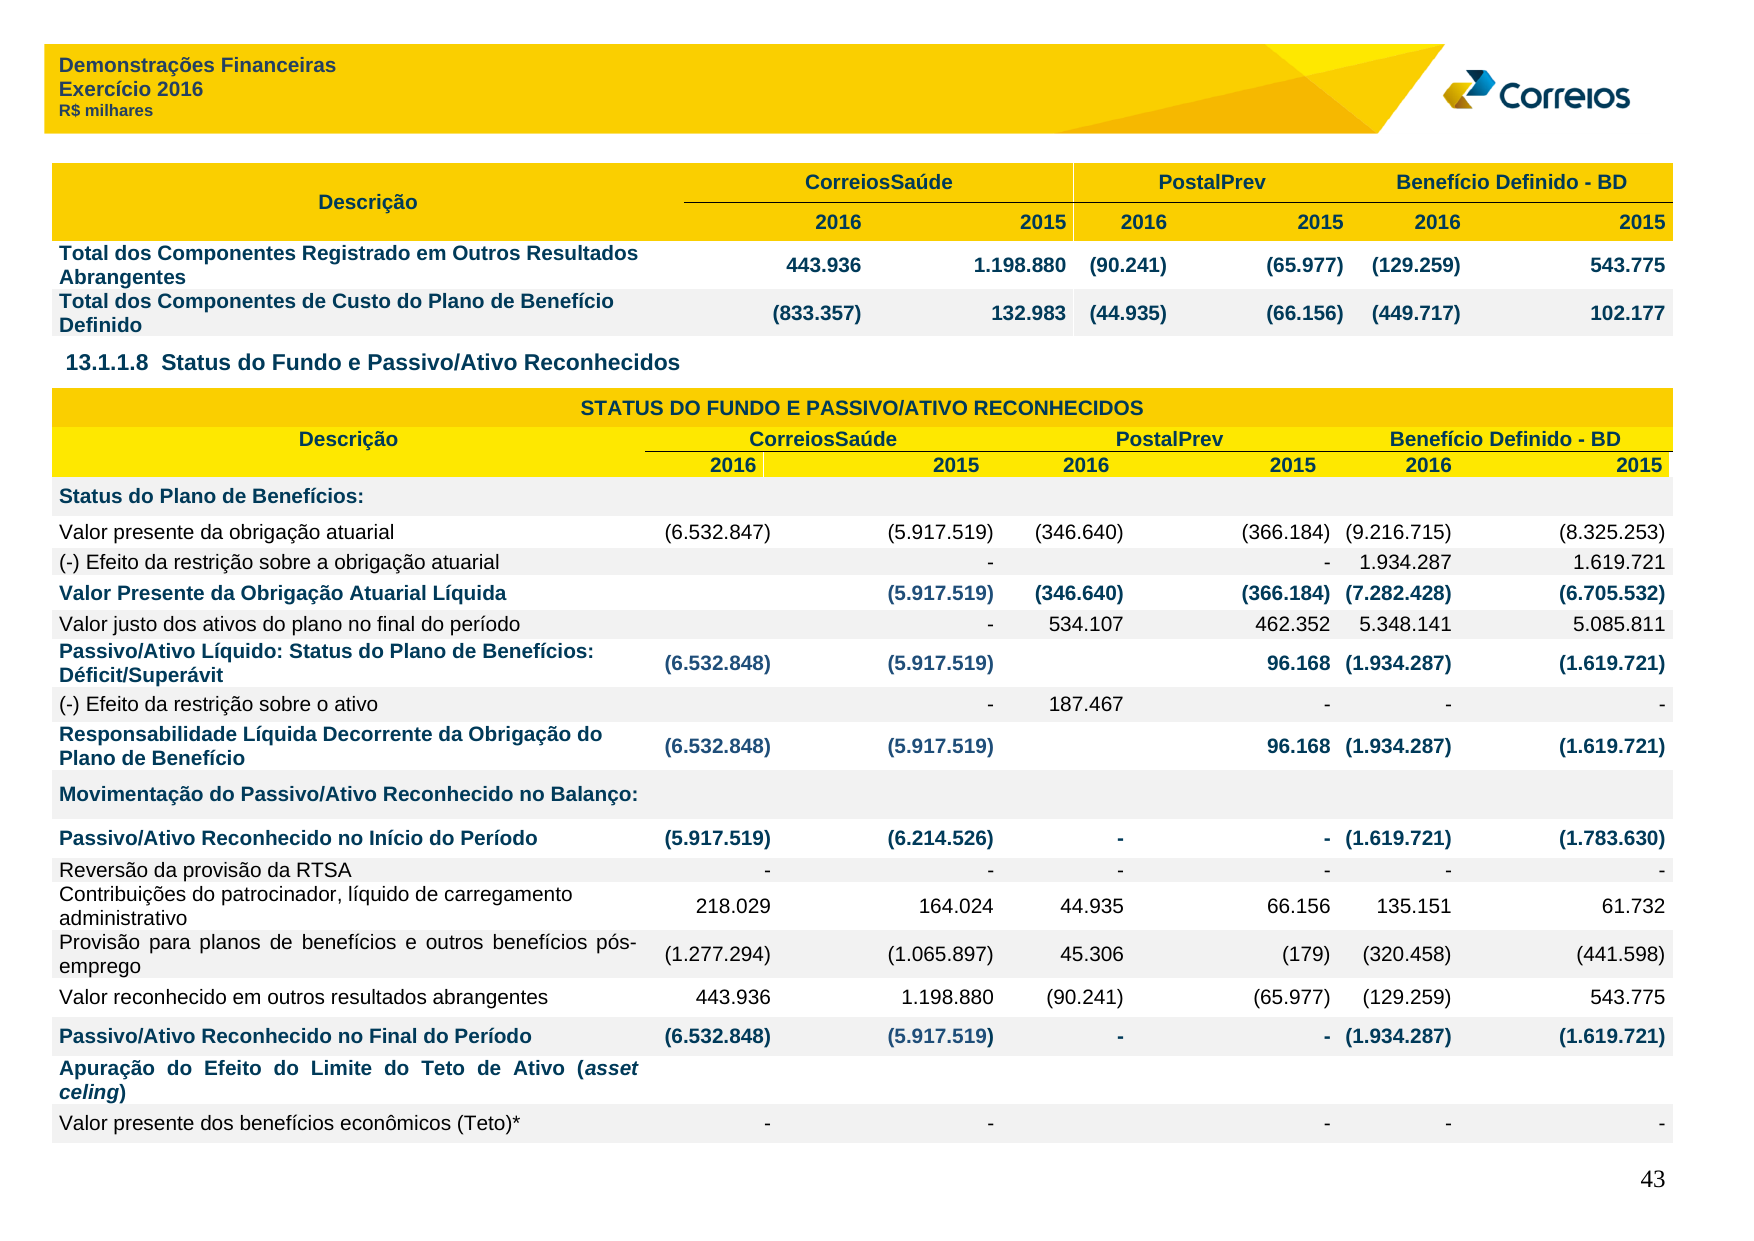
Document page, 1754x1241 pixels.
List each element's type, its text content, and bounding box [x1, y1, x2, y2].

table_cell (6.705.532) [1459, 575, 1673, 610]
table_cell [1459, 1056, 1673, 1104]
table_cell (1.277.294) [645, 930, 778, 978]
table_cell 443.936 [645, 978, 778, 1017]
table_cell - [1338, 1104, 1459, 1143]
table_cell - [1131, 819, 1338, 858]
table_cell 2015 [869, 203, 1073, 241]
table_cell (1.934.287) [1338, 722, 1459, 769]
table_cell 66.156 [1131, 882, 1338, 930]
table_cell Total dos Componentes Registrado em Outros Resultados Abrangentes [52, 241, 684, 288]
table_cell - [645, 1104, 778, 1143]
table_cell - [1459, 858, 1673, 882]
table_cell - [778, 1104, 1001, 1143]
text Demonstrações Financeiras [59, 53, 549, 77]
table_cell Passivo/Ativo Reconhecido no Início do Período [52, 819, 645, 858]
table_cell 2015 [1116, 452, 1323, 477]
table_cell [1001, 639, 1131, 687]
table_cell [1131, 770, 1338, 819]
table_cell Movimentação do Passivo/Ativo Reconhecido no Balanço: [52, 770, 778, 819]
table_cell (449.717) [1351, 289, 1468, 336]
table_cell (90.241) [1074, 241, 1174, 288]
table_cell (6.532.848) [645, 722, 778, 769]
table_cell [1001, 770, 1131, 819]
table_cell [1001, 548, 1131, 575]
table_cell 2015 [1459, 452, 1669, 477]
table_cell (366.184) [1131, 516, 1338, 548]
table_cell (9.216.715) [1338, 516, 1459, 548]
table_cell (1.619.721) [1459, 639, 1673, 687]
table_cell (129.259) [1338, 978, 1459, 1017]
table_cell - [1001, 858, 1131, 882]
table_cell - [1459, 1104, 1673, 1143]
table_cell 443.936 [684, 241, 869, 288]
table_cell [1001, 722, 1131, 769]
table_cell Reversão da provisão da RTSA [52, 858, 645, 882]
table_cell (6.214.526) [778, 819, 1001, 858]
table_cell [645, 610, 778, 639]
table_cell 2016 [986, 452, 1116, 477]
table_cell 44.935 [1001, 882, 1131, 930]
table_cell Apuração do Efeito do Limite do Teto de Ativo (asset celing) [52, 1056, 645, 1104]
table_cell - [1338, 858, 1459, 882]
table_cell 2016 [645, 452, 763, 477]
table_cell - [1338, 687, 1459, 722]
table_cell - [778, 610, 1001, 639]
table_cell - [1131, 548, 1338, 575]
table_cell [645, 575, 778, 610]
table_cell (7.282.428) [1338, 575, 1459, 610]
table_cell (1.934.287) [1338, 639, 1459, 687]
table_cell (441.598) [1459, 930, 1673, 978]
table_cell 135.151 [1338, 882, 1459, 930]
table_cell (5.917.519) [778, 1017, 1001, 1056]
table_cell [645, 1056, 778, 1104]
table_cell (44.935) [1074, 289, 1174, 336]
table_cell (179) [1131, 930, 1338, 978]
table_cell Valor justo dos ativos do plano no final do período [52, 610, 645, 639]
table_cell [778, 770, 1001, 819]
table_header CorreiosSaúde [684, 163, 1073, 202]
table_cell [1338, 1056, 1459, 1104]
table_cell Responsabilidade Líquida Decorrente da Obrigação do Plano de Benefício [52, 722, 645, 769]
table_cell - [1459, 687, 1673, 722]
table_cell (1.619.721) [1459, 1017, 1673, 1056]
table_cell 543.775 [1468, 241, 1673, 288]
table_cell (366.184) [1131, 575, 1338, 610]
table_cell 187.467 [1001, 687, 1131, 722]
table_cell 2016 [1323, 452, 1459, 477]
table_cell Status do Plano de Benefícios: [52, 477, 645, 516]
table_cell 543.775 [1459, 978, 1673, 1017]
table_cell 102.177 [1468, 289, 1673, 336]
table_header Benefício Definido - BD [1351, 163, 1673, 202]
table_cell - [1131, 858, 1338, 882]
table_cell [645, 477, 778, 516]
table_cell 2015 [1468, 203, 1673, 241]
table_cell Descrição [52, 427, 645, 451]
table_cell Valor presente dos benefícios econômicos (Teto)* [52, 1104, 645, 1143]
table_cell 1.619.721 [1459, 548, 1673, 575]
table_header PostalPrev [1074, 163, 1351, 202]
table_cell - [1131, 687, 1338, 722]
table_cell 96.168 [1131, 639, 1338, 687]
table_cell Contribuições do patrocinador, líquido de carregamento administrativo [52, 882, 645, 930]
table_cell 1.934.287 [1338, 548, 1459, 575]
table_cell [778, 1056, 1001, 1104]
table_cell [778, 477, 1001, 516]
table_cell [1001, 477, 1131, 516]
table_cell (346.640) [1001, 516, 1131, 548]
table_cell Passivo/Ativo Líquido: Status do Plano de Benefícios: Déficit/Superávit [52, 639, 645, 687]
table_cell (1.065.897) [778, 930, 1001, 978]
picture [44, 44, 1651, 134]
table_cell (1.619.721) [1338, 819, 1459, 858]
table_cell (66.156) [1174, 289, 1351, 336]
table_cell 2015 [1174, 203, 1351, 241]
table_cell 1.198.880 [778, 978, 1001, 1017]
table_cell (6.532.848) [645, 1017, 778, 1056]
table_cell (-) Efeito da restrição sobre a obrigação atuarial [52, 548, 645, 575]
table_cell 2015 [764, 452, 986, 477]
table_cell 218.029 [645, 882, 778, 930]
table_cell 132.983 [869, 289, 1073, 336]
table_cell Total dos Componentes de Custo do Plano de Benefício Definido [52, 289, 684, 336]
table_cell [645, 687, 778, 722]
table_cell (5.917.519) [778, 575, 1001, 610]
table_cell - [1001, 819, 1131, 858]
table_cell 164.024 [778, 882, 1001, 930]
table_cell Passivo/Ativo Reconhecido no Final do Período [52, 1017, 645, 1056]
table_cell 2016 [1074, 203, 1174, 241]
table_cell (320.458) [1338, 930, 1459, 978]
table_cell 5.348.141 [1338, 610, 1459, 639]
table_cell - [778, 548, 1001, 575]
table_cell 45.306 [1001, 930, 1131, 978]
table_cell 2016 [1351, 203, 1468, 241]
table_cell [52, 451, 645, 477]
table_cell 61.732 [1459, 882, 1673, 930]
table_cell (65.977) [1174, 241, 1351, 288]
table_cell [1338, 770, 1459, 819]
text R$ milhares [59, 101, 549, 120]
table_cell CorreiosSaúde [645, 427, 1001, 451]
table_cell (6.532.848) [645, 639, 778, 687]
table_cell (5.917.519) [645, 819, 778, 858]
table_cell - [1131, 1017, 1338, 1056]
table_cell (129.259) [1351, 241, 1468, 288]
table_cell 96.168 [1131, 722, 1338, 769]
table_cell (90.241) [1001, 978, 1131, 1017]
table_cell (346.640) [1001, 575, 1131, 610]
table_cell [1131, 1056, 1338, 1104]
table_cell Valor presente da obrigação atuarial [52, 516, 645, 548]
table_cell (5.917.519) [778, 516, 1001, 548]
table_cell PostalPrev [1001, 427, 1338, 451]
table_cell Valor reconhecido em outros resultados abrangentes [52, 978, 645, 1017]
table_cell [1338, 477, 1459, 516]
table_cell 5.085.811 [1459, 610, 1673, 639]
table_cell - [778, 687, 1001, 722]
table_cell [1001, 1104, 1131, 1143]
table_cell (-) Efeito da restrição sobre o ativo [52, 687, 645, 722]
table_header STATUS DO FUNDO E PASSIVO/ATIVO RECONHECIDOS [52, 388, 1673, 427]
table_cell (65.977) [1131, 978, 1338, 1017]
table_cell - [645, 858, 778, 882]
table_cell - [1131, 1104, 1338, 1143]
table_cell Benefício Definido - BD [1338, 427, 1673, 451]
table_cell (8.325.253) [1459, 516, 1673, 548]
table_cell [645, 548, 778, 575]
subtitle Status do Fundo e Passivo/Ativo Reconhecidos [59, 349, 1665, 375]
table_cell (5.917.519) [778, 639, 1001, 687]
table_cell Provisão para planos de benefícios e outros benefícios pós-emprego [52, 930, 645, 978]
table_cell (6.532.847) [645, 516, 778, 548]
table_cell (833.357) [684, 289, 869, 336]
table_header Descrição [52, 163, 684, 241]
text Exercício 2016 [59, 77, 549, 101]
table_cell 2016 [684, 203, 869, 241]
table_cell 1.198.880 [869, 241, 1073, 288]
table_cell (1.619.721) [1459, 722, 1673, 769]
table_cell [1001, 1056, 1131, 1104]
table_cell Valor Presente da Obrigação Atuarial Líquida [52, 575, 645, 610]
table_cell [1459, 477, 1673, 516]
table_cell - [1001, 1017, 1131, 1056]
table_cell 534.107 [1001, 610, 1131, 639]
table_cell (1.934.287) [1338, 1017, 1459, 1056]
table_cell [1459, 770, 1673, 819]
table_cell [1131, 477, 1338, 516]
table_cell (5.917.519) [778, 722, 1001, 769]
table_cell - [778, 858, 1001, 882]
table_cell 462.352 [1131, 610, 1338, 639]
table_cell (1.783.630) [1459, 819, 1673, 858]
